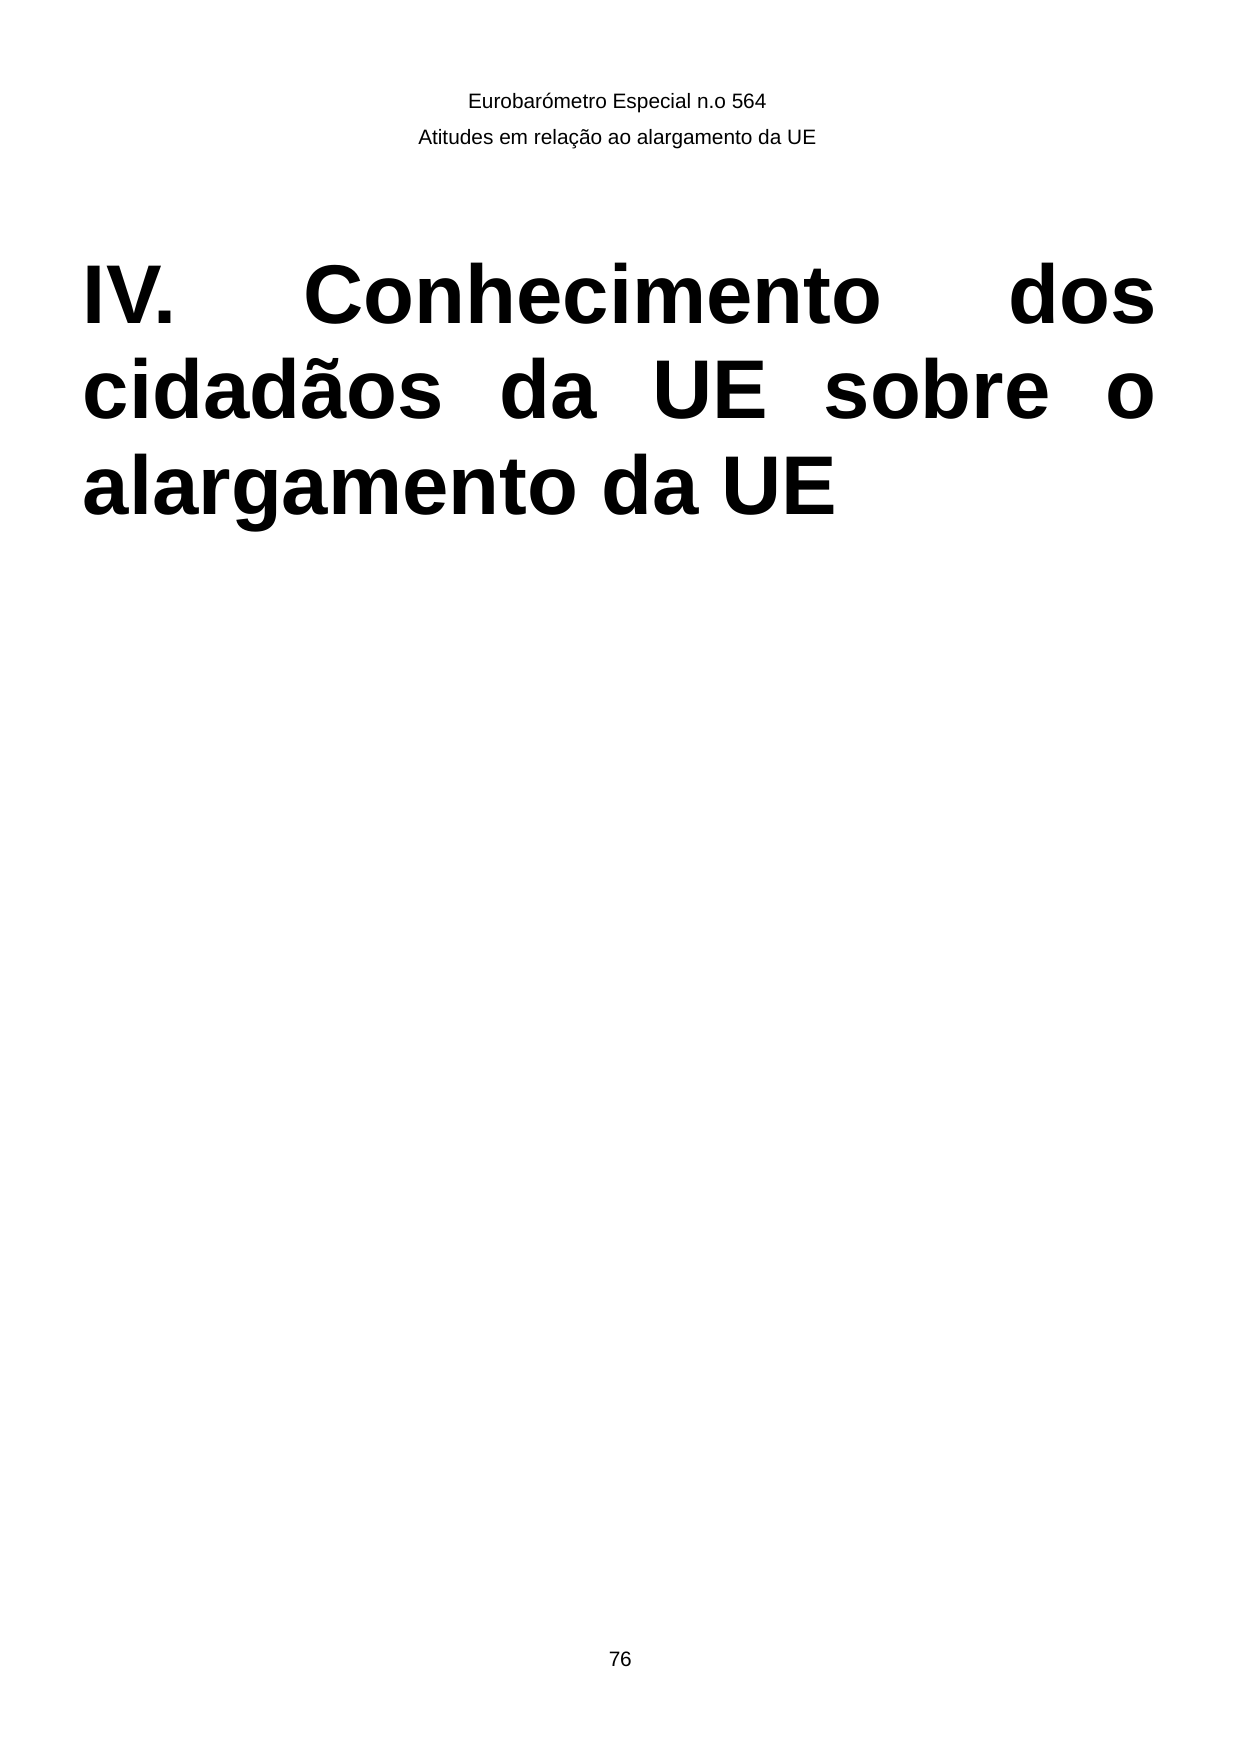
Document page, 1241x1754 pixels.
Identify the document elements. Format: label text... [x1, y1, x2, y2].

subtitle IV. Conhecimento dos cidadãos da UE sobre o alargamento da UE [83, 245, 1157, 532]
